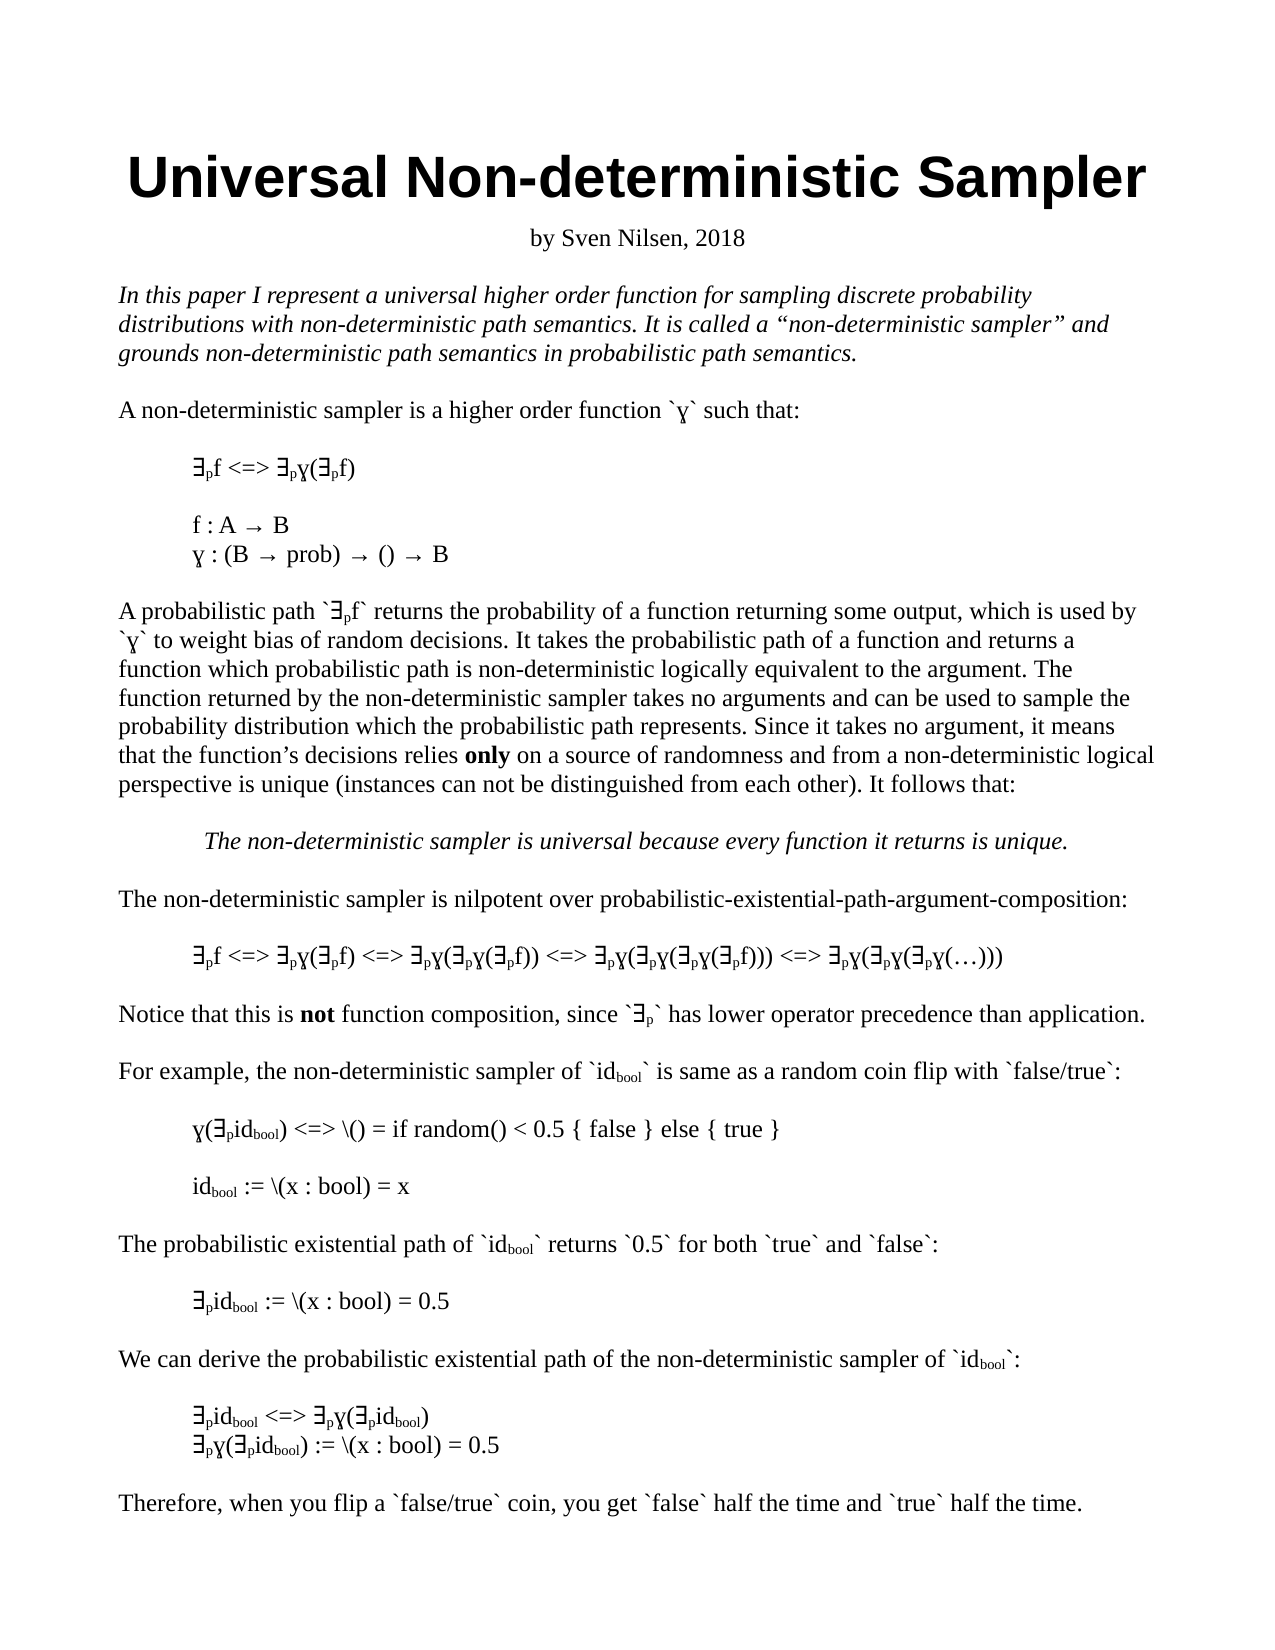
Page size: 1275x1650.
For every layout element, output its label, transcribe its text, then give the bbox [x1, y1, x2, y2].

text We can derive the probabilistic existential path of the non-deterministic sampler of `idbool`: [118, 1344, 1157, 1373]
text A non-deterministic sampler is a higher order function `ɣ` such that: [118, 395, 1157, 424]
text Notice that this is not function composition, since `∃p` has lower operator precedence than application. [118, 999, 1157, 1028]
text ɣ(∃pidbool) <=> \() = if random() < 0.5 { false } else { true } [118, 1114, 1157, 1143]
text ∃pf <=> ∃pɣ(∃pf) [118, 453, 1157, 481]
text ∃pidbool <=> ∃pɣ(∃pidbool) [118, 1401, 1157, 1430]
text For example, the non-deterministic sampler of `idbool` is same as a random coin flip with `false/true`: [118, 1056, 1157, 1085]
text In this paper I represent a universal higher order function for sampling discrete probability distributions with non-deterministic path semantics. It is called a “non-deterministic sampler” and grounds non-deterministic path semantics in probabilistic path semantics. [118, 280, 1157, 366]
text The non-deterministic sampler is universal because every function it returns is unique. [118, 826, 1157, 855]
text Therefore, when you flip a `false/true` coin, you get `false` half the time and `true` half the time. [118, 1488, 1157, 1516]
text The probabilistic existential path of `idbool` returns `0.5` for both `true` and `false`: [118, 1229, 1157, 1258]
text ∃pɣ(∃pidbool) := \(x : bool) = 0.5 [118, 1430, 1157, 1459]
text by Sven Nilsen, 2018 [118, 223, 1157, 251]
text ∃pf <=> ∃pɣ(∃pf) <=> ∃pɣ(∃pɣ(∃pf)) <=> ∃pɣ(∃pɣ(∃pɣ(∃pf))) <=> ∃pɣ(∃pɣ(∃pɣ(…))) [118, 941, 1157, 970]
text The non-deterministic sampler is nilpotent over probabilistic-existential-path-argument-composition: [118, 884, 1157, 913]
text A probabilistic path `∃pf` returns the probability of a function returning some output, which is used by `ɣ` to weight bias of random decisions. It takes the probabilistic path of a function and returns a function which probabilistic path is non-deterministic logically equivalent to the argument. The function returned by the non-deterministic sampler takes no arguments and can be used to sample the probability distribution which the probabilistic path represents. Since it takes no argument, it means that the function’s decisions relies only on a source of randomness and from a non-deterministic logical perspective is unique (instances can not be distinguished from each other). It follows that: [118, 596, 1157, 798]
text idbool := \(x : bool) = x [118, 1171, 1157, 1200]
text f : A → B [118, 510, 1157, 539]
text ɣ : (B → prob) → () → B [118, 539, 1157, 568]
text ∃pidbool := \(x : bool) = 0.5 [118, 1286, 1157, 1315]
title Universal Non-deterministic Sampler [118, 143, 1157, 210]
